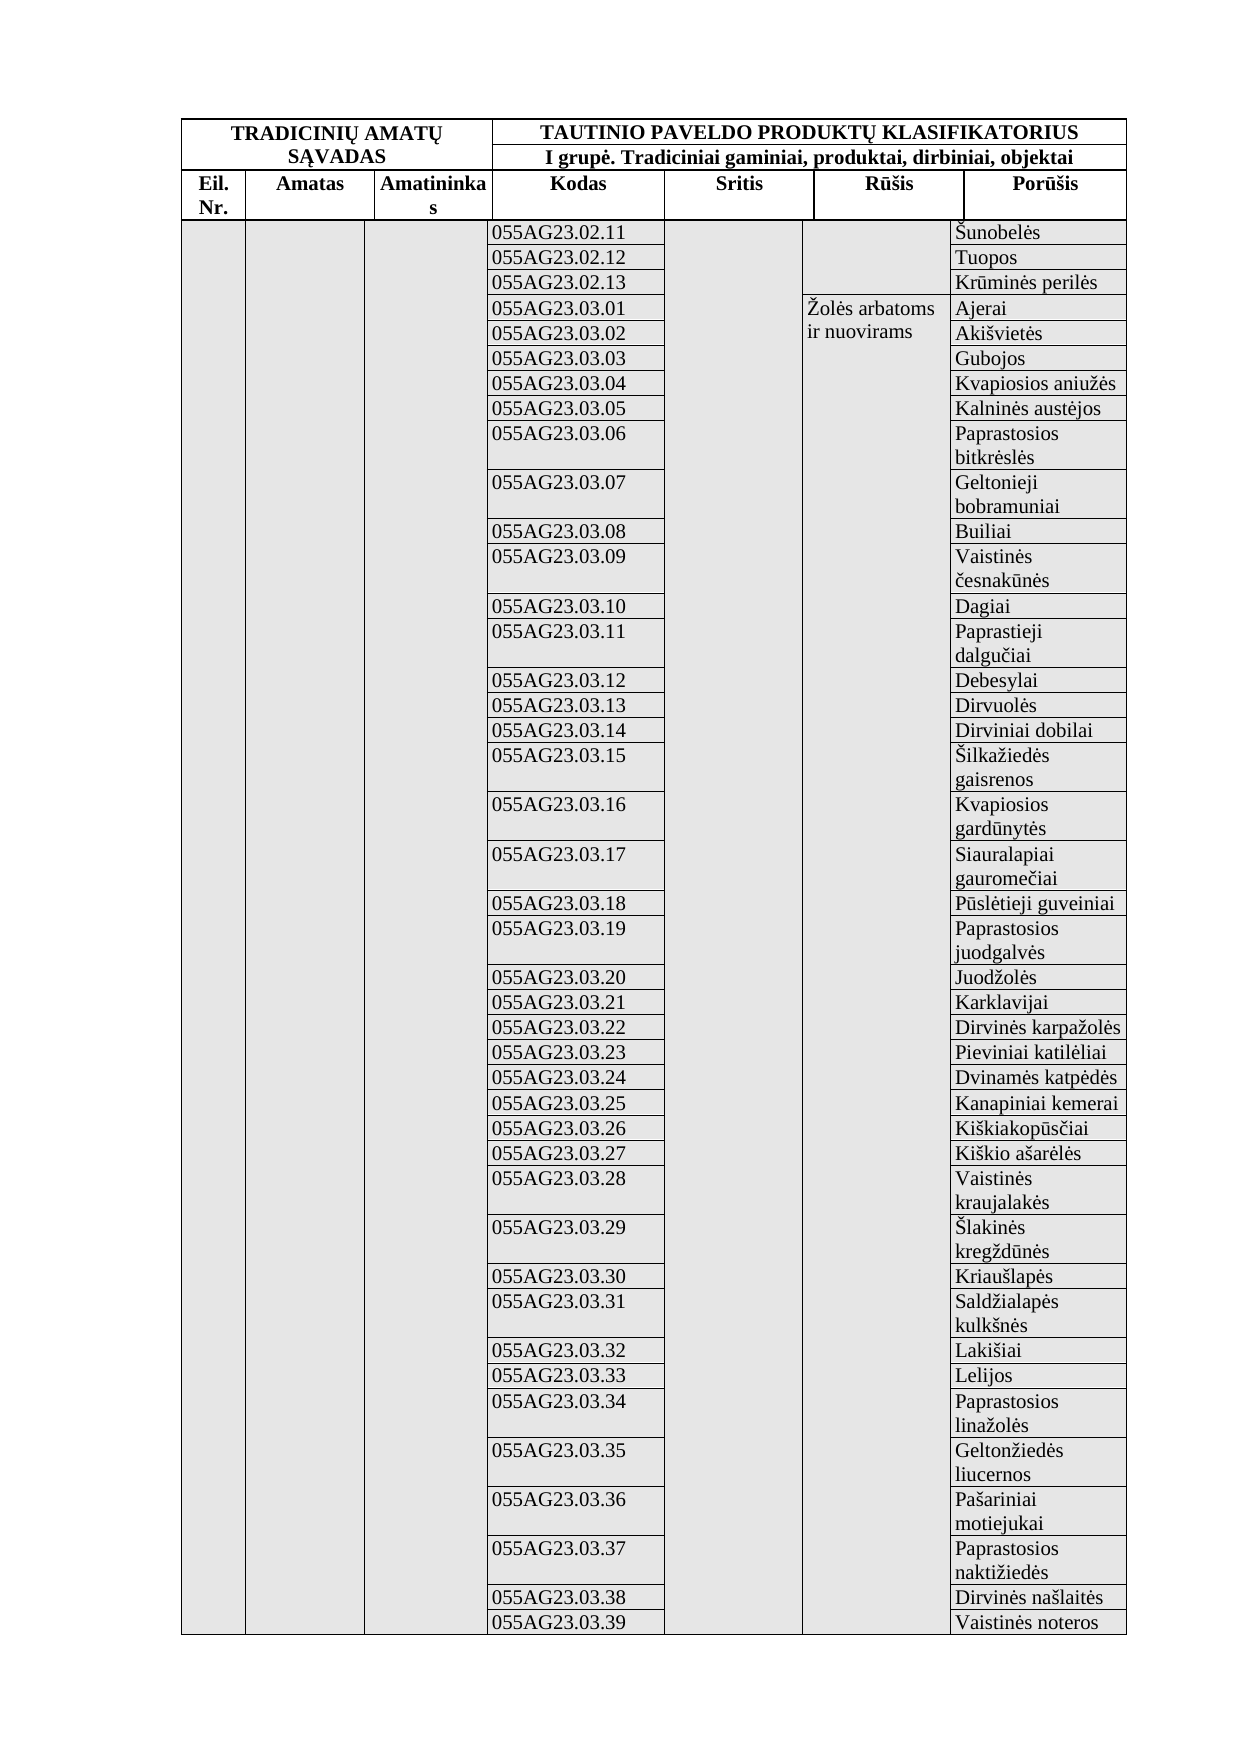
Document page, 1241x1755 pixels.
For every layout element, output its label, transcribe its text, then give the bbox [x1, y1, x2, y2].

table_cell Kodas [493, 171, 664, 219]
table_cell Geltonžiedės liucernos [951, 1438, 1126, 1486]
table_cell Kvapiosios aniužės [951, 371, 1126, 395]
table_cell 055AG23.03.01 [488, 295, 664, 319]
table_cell 055AG23.02.11 [488, 221, 664, 244]
table_cell Porūšis [965, 171, 1126, 219]
table_cell 055AG23.03.24 [488, 1065, 664, 1089]
table_cell [665, 221, 802, 1634]
table_cell Vaistinės česnakūnės [951, 544, 1126, 592]
table_cell Paprastosios naktižiedės [951, 1536, 1126, 1584]
table_cell 055AG23.03.33 [488, 1364, 664, 1387]
table_header TAUTINIO PAVELDO PRODUKTŲ KLASIFIKATORIUS [493, 120, 1126, 144]
table_cell Pūslėtieji guveiniai [951, 891, 1126, 915]
table_cell 055AG23.03.06 [488, 421, 664, 469]
table_cell 055AG23.02.13 [488, 270, 664, 294]
table_cell Tuopos [951, 245, 1126, 269]
table_cell Kvapiosios gardūnytės [951, 792, 1126, 840]
table_cell 055AG23.03.22 [488, 1015, 664, 1039]
table_cell Pašariniai motiejukai [951, 1487, 1126, 1535]
table_cell 055AG23.03.15 [488, 743, 664, 791]
table_cell Karklavijai [951, 990, 1126, 1014]
table_cell Kiškiakopūsčiai [951, 1116, 1126, 1139]
table_cell Paprastieji dalgučiai [951, 619, 1126, 667]
table_cell 055AG23.03.03 [488, 346, 664, 370]
table_cell [803, 221, 950, 294]
table_cell 055AG23.03.38 [488, 1585, 664, 1609]
table_cell Akišvietės [951, 321, 1126, 344]
table_cell [182, 221, 245, 1634]
table_cell 055AG23.03.21 [488, 990, 664, 1014]
table_cell Kriaušlapės [951, 1264, 1126, 1288]
table_cell Dirvinės karpažolės [951, 1015, 1126, 1039]
table_cell 055AG23.03.10 [488, 594, 664, 618]
table_cell 055AG23.03.28 [488, 1166, 664, 1214]
table_cell Saldžialapės kulkšnės [951, 1289, 1126, 1337]
table_cell Paprastosios linažolės [951, 1389, 1126, 1437]
table_cell 055AG23.03.31 [488, 1289, 664, 1337]
table_cell 055AG23.03.14 [488, 718, 664, 742]
table_cell 055AG23.03.18 [488, 891, 664, 915]
table_cell Krūminės perilės [951, 270, 1126, 294]
table_cell 055AG23.03.04 [488, 371, 664, 395]
table_cell Šlakinės kregždūnės [951, 1215, 1126, 1263]
table_cell Šilkažiedės gaisrenos [951, 743, 1126, 791]
table_cell Dirvinės našlaitės [951, 1585, 1126, 1609]
table_cell Kalninės austėjos [951, 396, 1126, 420]
table_cell Dirviniai dobilai [951, 718, 1126, 742]
table_cell Dvinamės katpėdės [951, 1065, 1126, 1089]
table_cell 055AG23.03.23 [488, 1040, 664, 1064]
table_cell 055AG23.03.30 [488, 1264, 664, 1288]
table_cell I grupė. Tradiciniai gaminiai, produktai, dirbiniai, objektai [493, 145, 1126, 169]
table_cell Lelijos [951, 1364, 1126, 1387]
table_cell Ajerai [951, 295, 1126, 319]
table_cell Eil. Nr. [182, 171, 245, 219]
table_cell 055AG23.03.12 [488, 668, 664, 692]
table_cell Builiai [951, 519, 1126, 543]
table_cell 055AG23.03.35 [488, 1438, 664, 1486]
table_cell [246, 221, 364, 1634]
table_cell 055AG23.03.19 [488, 916, 664, 964]
table_cell Amatininkas [375, 171, 492, 219]
table_cell Paprastosios juodgalvės [951, 916, 1126, 964]
table_cell Dagiai [951, 594, 1126, 618]
table_cell 055AG23.03.07 [488, 470, 664, 518]
table_cell Siauralapiai gauromečiai [951, 841, 1126, 889]
table_cell 055AG23.03.11 [488, 619, 664, 667]
table_cell 055AG23.03.20 [488, 965, 664, 989]
table_cell 055AG23.03.32 [488, 1338, 664, 1362]
table_cell Žolės arbatoms ir nuovirams [803, 295, 950, 1634]
table_cell 055AG23.03.36 [488, 1487, 664, 1535]
table_cell Kiškio ašarėlės [951, 1141, 1126, 1165]
table_cell 055AG23.02.12 [488, 245, 664, 269]
table_cell 055AG23.03.27 [488, 1141, 664, 1165]
table_cell Pieviniai katilėliai [951, 1040, 1126, 1064]
table_cell Paprastosios bitkrėslės [951, 421, 1126, 469]
table_cell 055AG23.03.05 [488, 396, 664, 420]
table_cell Kanapiniai kemerai [951, 1090, 1126, 1114]
table_cell Šunobelės [951, 221, 1126, 244]
table_cell 055AG23.03.34 [488, 1389, 664, 1437]
table_cell Vaistinės kraujalakės [951, 1166, 1126, 1214]
table_cell 055AG23.03.39 [488, 1610, 664, 1634]
table_cell 055AG23.03.13 [488, 693, 664, 717]
table_cell Sritis [665, 171, 813, 219]
table_cell 055AG23.03.29 [488, 1215, 664, 1263]
table_cell 055AG23.03.25 [488, 1090, 664, 1114]
table_cell Debesylai [951, 668, 1126, 692]
table_cell Rūšis [815, 171, 963, 219]
table_cell Vaistinės noteros [951, 1610, 1126, 1634]
table_cell 055AG23.03.26 [488, 1116, 664, 1139]
table_cell Amatas [246, 171, 374, 219]
table_cell Gubojos [951, 346, 1126, 370]
table_cell Lakišiai [951, 1338, 1126, 1362]
table_cell Juodžolės [951, 965, 1126, 989]
table_cell 055AG23.03.08 [488, 519, 664, 543]
table_cell 055AG23.03.02 [488, 321, 664, 344]
table_cell Dirvuolės [951, 693, 1126, 717]
table_cell 055AG23.03.16 [488, 792, 664, 840]
table_cell 055AG23.03.37 [488, 1536, 664, 1584]
table_cell Geltonieji bobramuniai [951, 470, 1126, 518]
table_header TRADICINIŲ AMATŲ SĄVADAS [182, 120, 492, 169]
table_cell 055AG23.03.09 [488, 544, 664, 592]
table_cell 055AG23.03.17 [488, 841, 664, 889]
table_cell [365, 221, 487, 1634]
